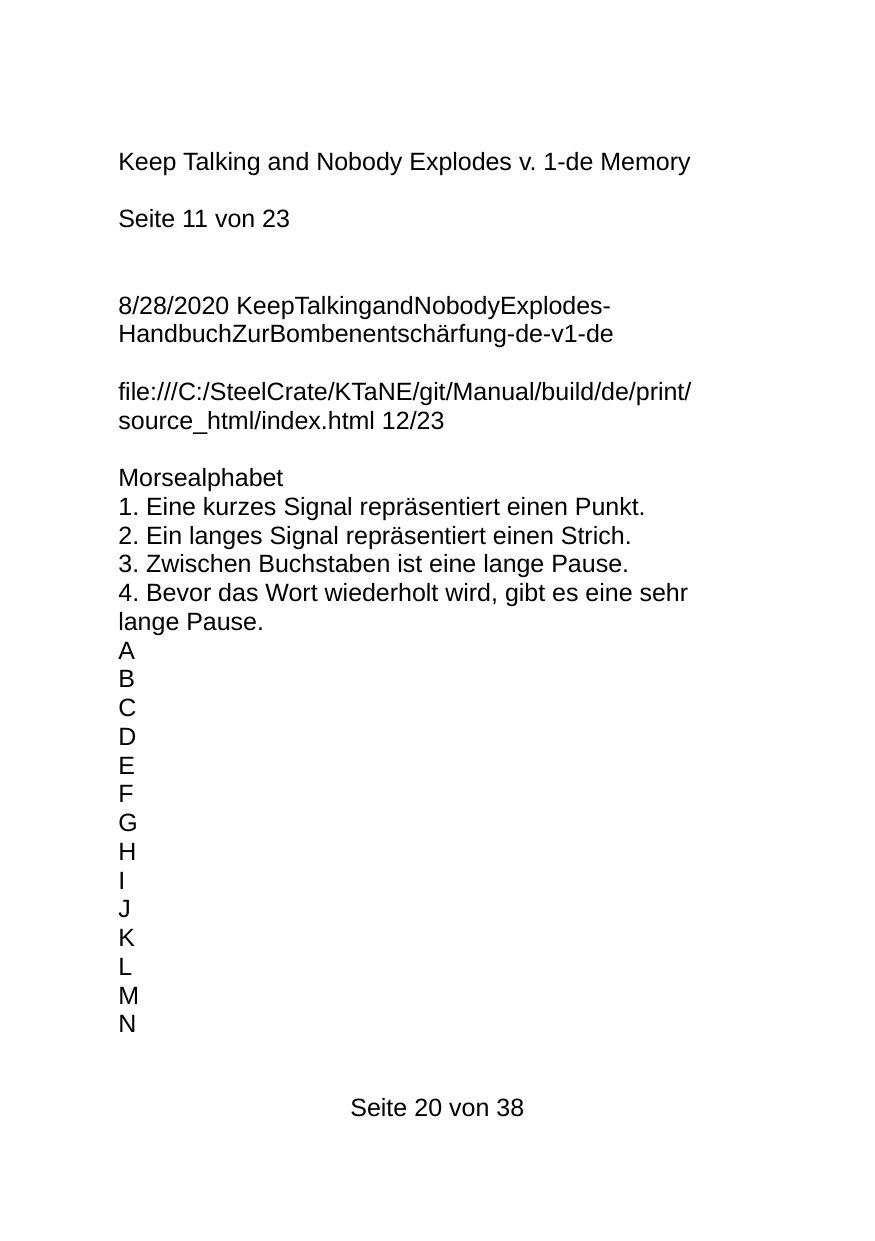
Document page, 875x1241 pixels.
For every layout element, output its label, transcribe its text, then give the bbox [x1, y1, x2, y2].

text 4. Bevor das Wort wiederholt wird, gibt es eine sehr [118, 578, 756, 607]
text N [118, 1009, 756, 1038]
text 3. Zwischen Buchstaben ist eine lange Pause. [118, 549, 756, 578]
text Seite 11 von 23 [118, 204, 756, 233]
text 1. Eine kurzes Signal repräsentiert einen Punkt. [118, 492, 756, 521]
text file:///C:/SteelCrate/KTaNE/git/Manual/build/de/print/source_html/index.html 12/23 [118, 377, 756, 434]
text I [118, 866, 756, 894]
text 2. Ein langes Signal repräsentiert einen Strich. [118, 521, 756, 549]
text B [118, 664, 756, 693]
text L [118, 952, 756, 981]
text J [118, 894, 756, 923]
text G [118, 808, 756, 837]
text lange Pause. [118, 607, 756, 636]
text C [118, 693, 756, 722]
text F [118, 779, 756, 808]
text H [118, 837, 756, 866]
text K [118, 923, 756, 952]
text 8/28/2020 KeepTalkingandNobodyExplodes-HandbuchZurBombenentschärfung-de-v1-de [118, 291, 756, 348]
text M [118, 981, 756, 1009]
text E [118, 751, 756, 779]
text Morsealphabet [118, 463, 756, 492]
text D [118, 722, 756, 751]
text A [118, 636, 756, 664]
text Keep Talking and Nobody Explodes v. 1-de Memory [118, 147, 756, 176]
